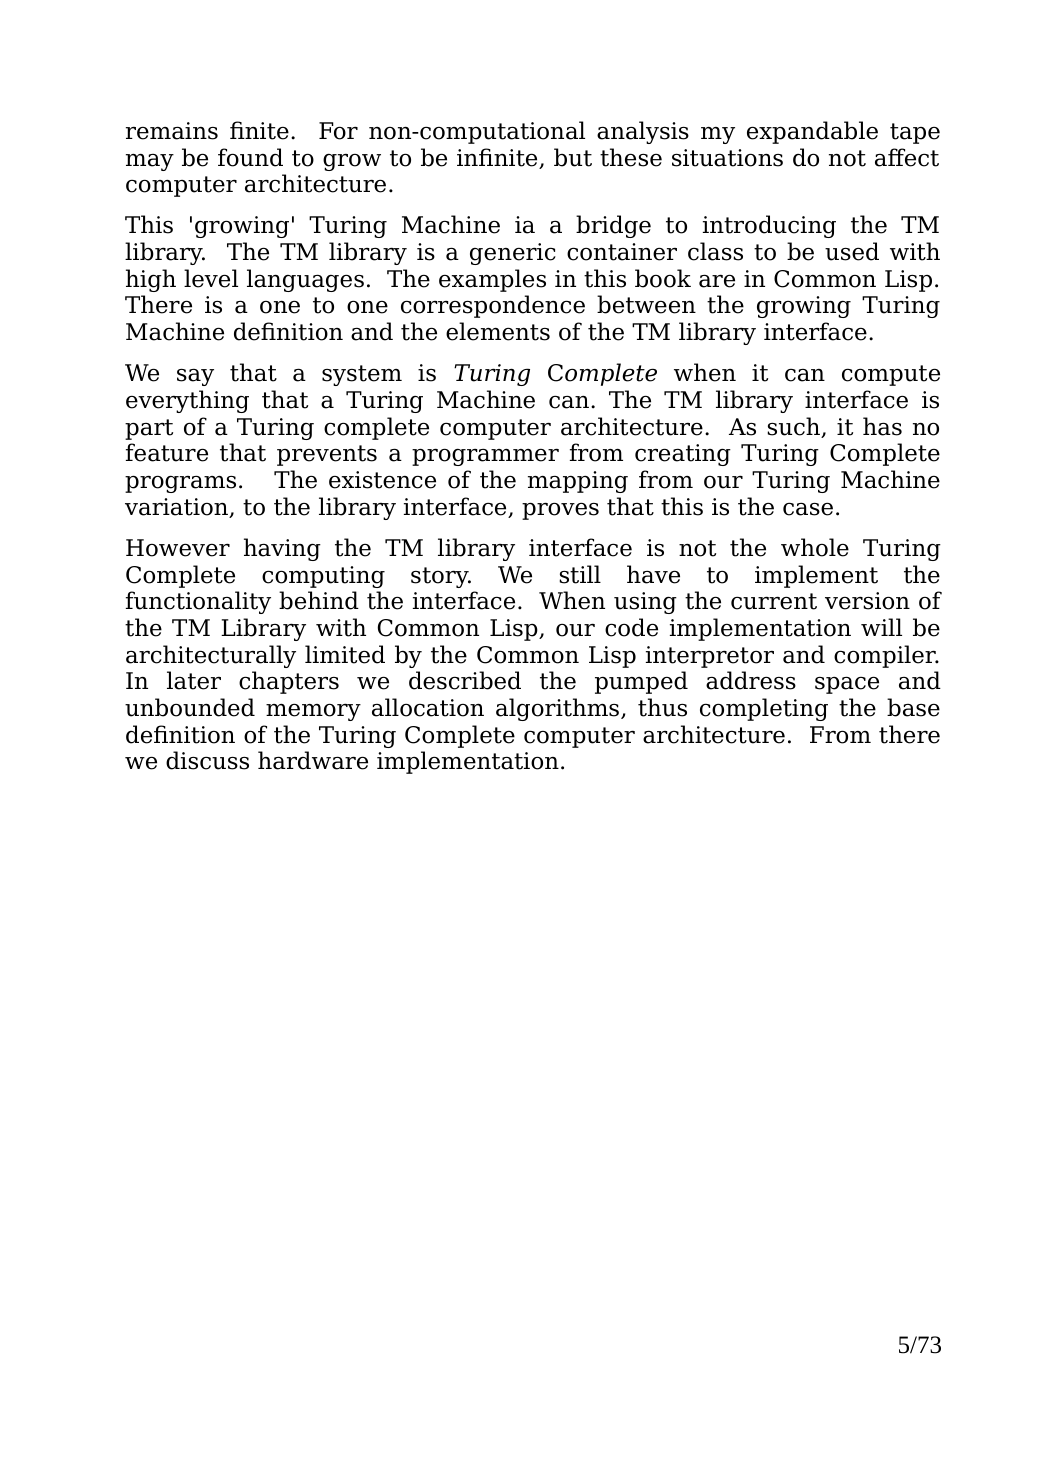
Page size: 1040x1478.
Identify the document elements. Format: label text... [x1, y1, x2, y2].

text However having the TM library interface is not the whole Turing Complete computing story. We still have to implement the functionality behind the interface. When using the current version of the TM Library with Common Lisp, our code implementation will be architecturally limited by the Common Lisp interpretor and compiler. In later chapters we described the pumped address space and unbounded memory allocation algorithms, thus completing the base definition of the Turing Complete computer architecture. From there we discuss hardware implementation. [125, 535, 942, 775]
text We say that a system is Turing Complete when it can compute everything that a Turing Machine can. The TM library interface is part of a Turing complete computer architecture. As such, it has no feature that prevents a programmer from creating Turing Complete programs. The existence of the mapping from our Turing Machine variation, to the library interface, proves that this is the case. [125, 361, 942, 521]
text This 'growing' Turing Machine ia a bridge to introducing the TM library. The TM library is a generic container class to be used with high level languages. The examples in this book are in Common Lisp. There is a one to one correspondence between the growing Turing Machine definition and the elements of the TM library interface. [125, 213, 942, 346]
text remains finite. For non-computational analysis my expandable tape may be found to grow to be infinite, but these situations do not affect computer architecture. [125, 118, 942, 198]
